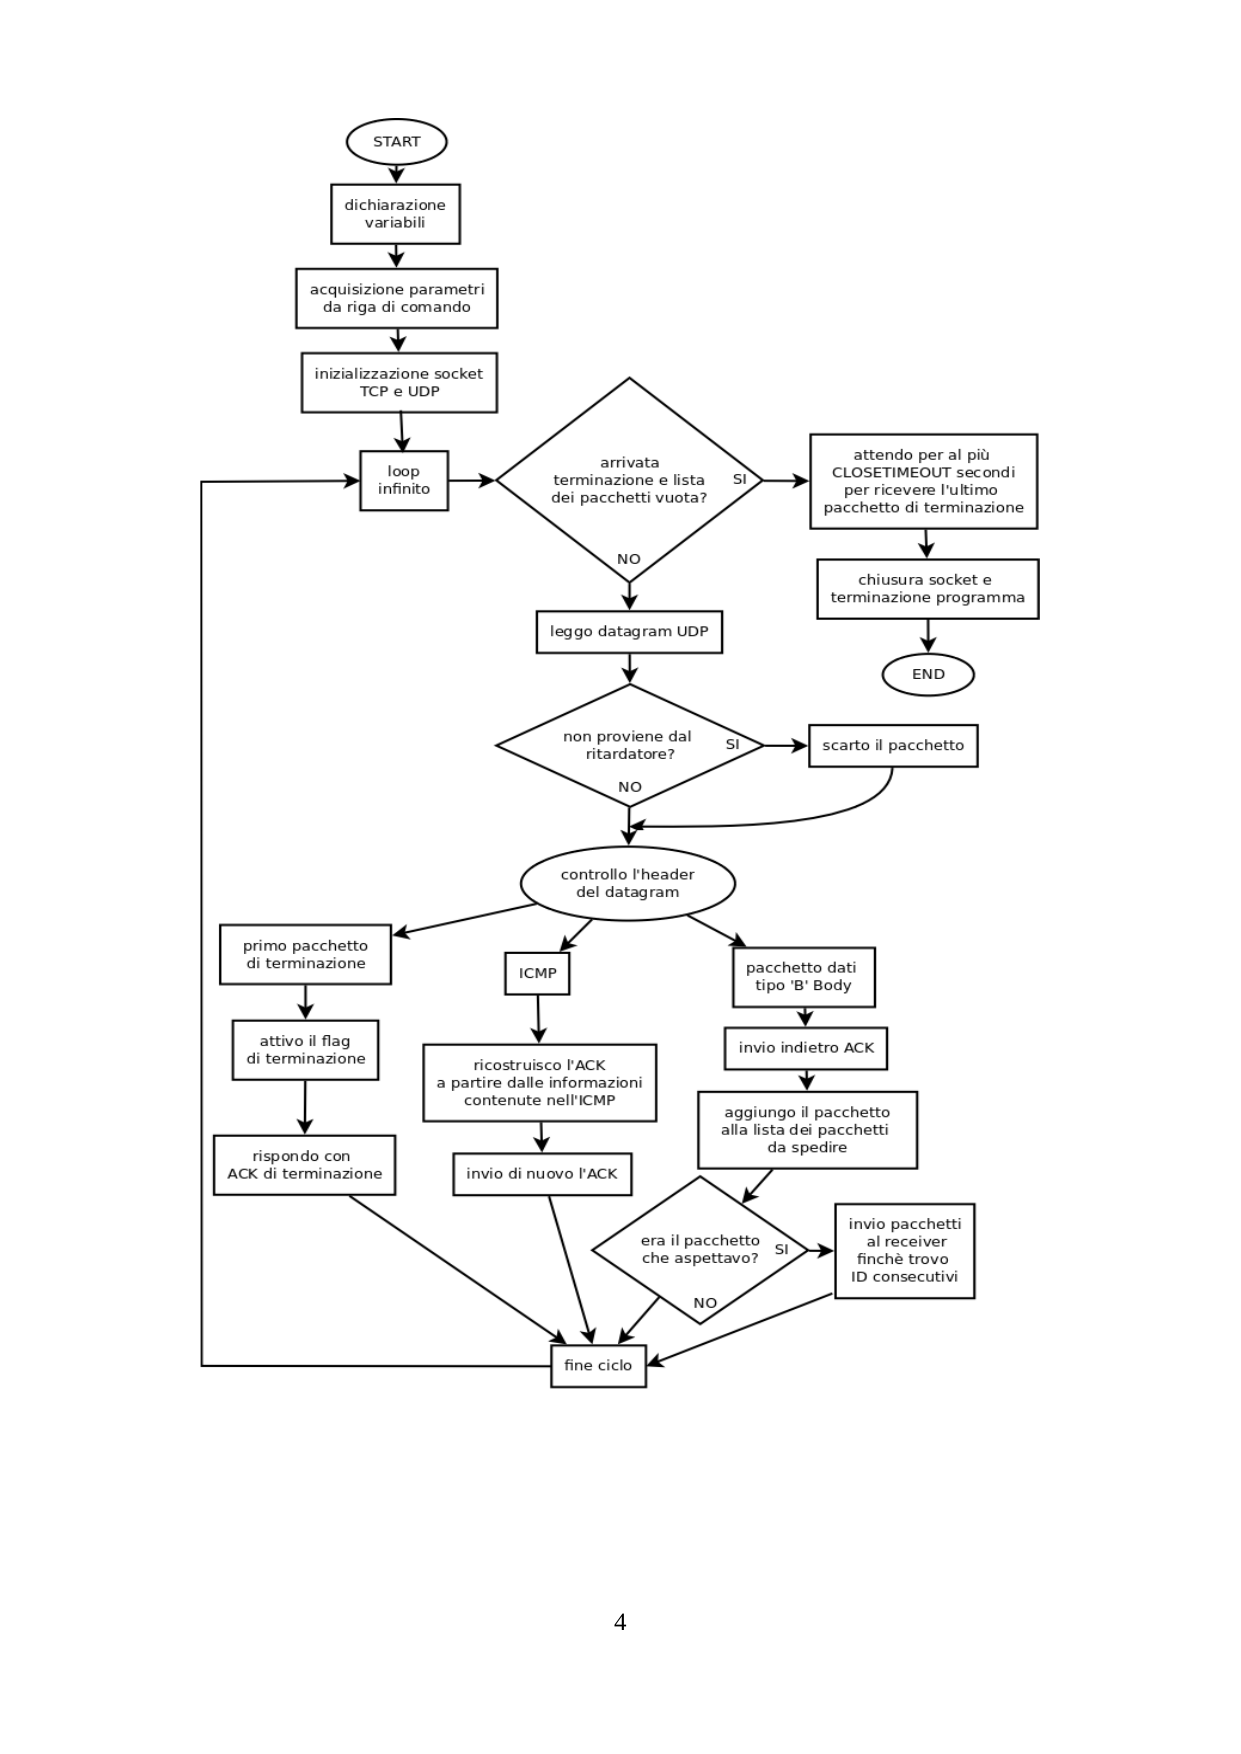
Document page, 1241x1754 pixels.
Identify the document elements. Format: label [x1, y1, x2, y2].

picture [200, 118, 1040, 1389]
